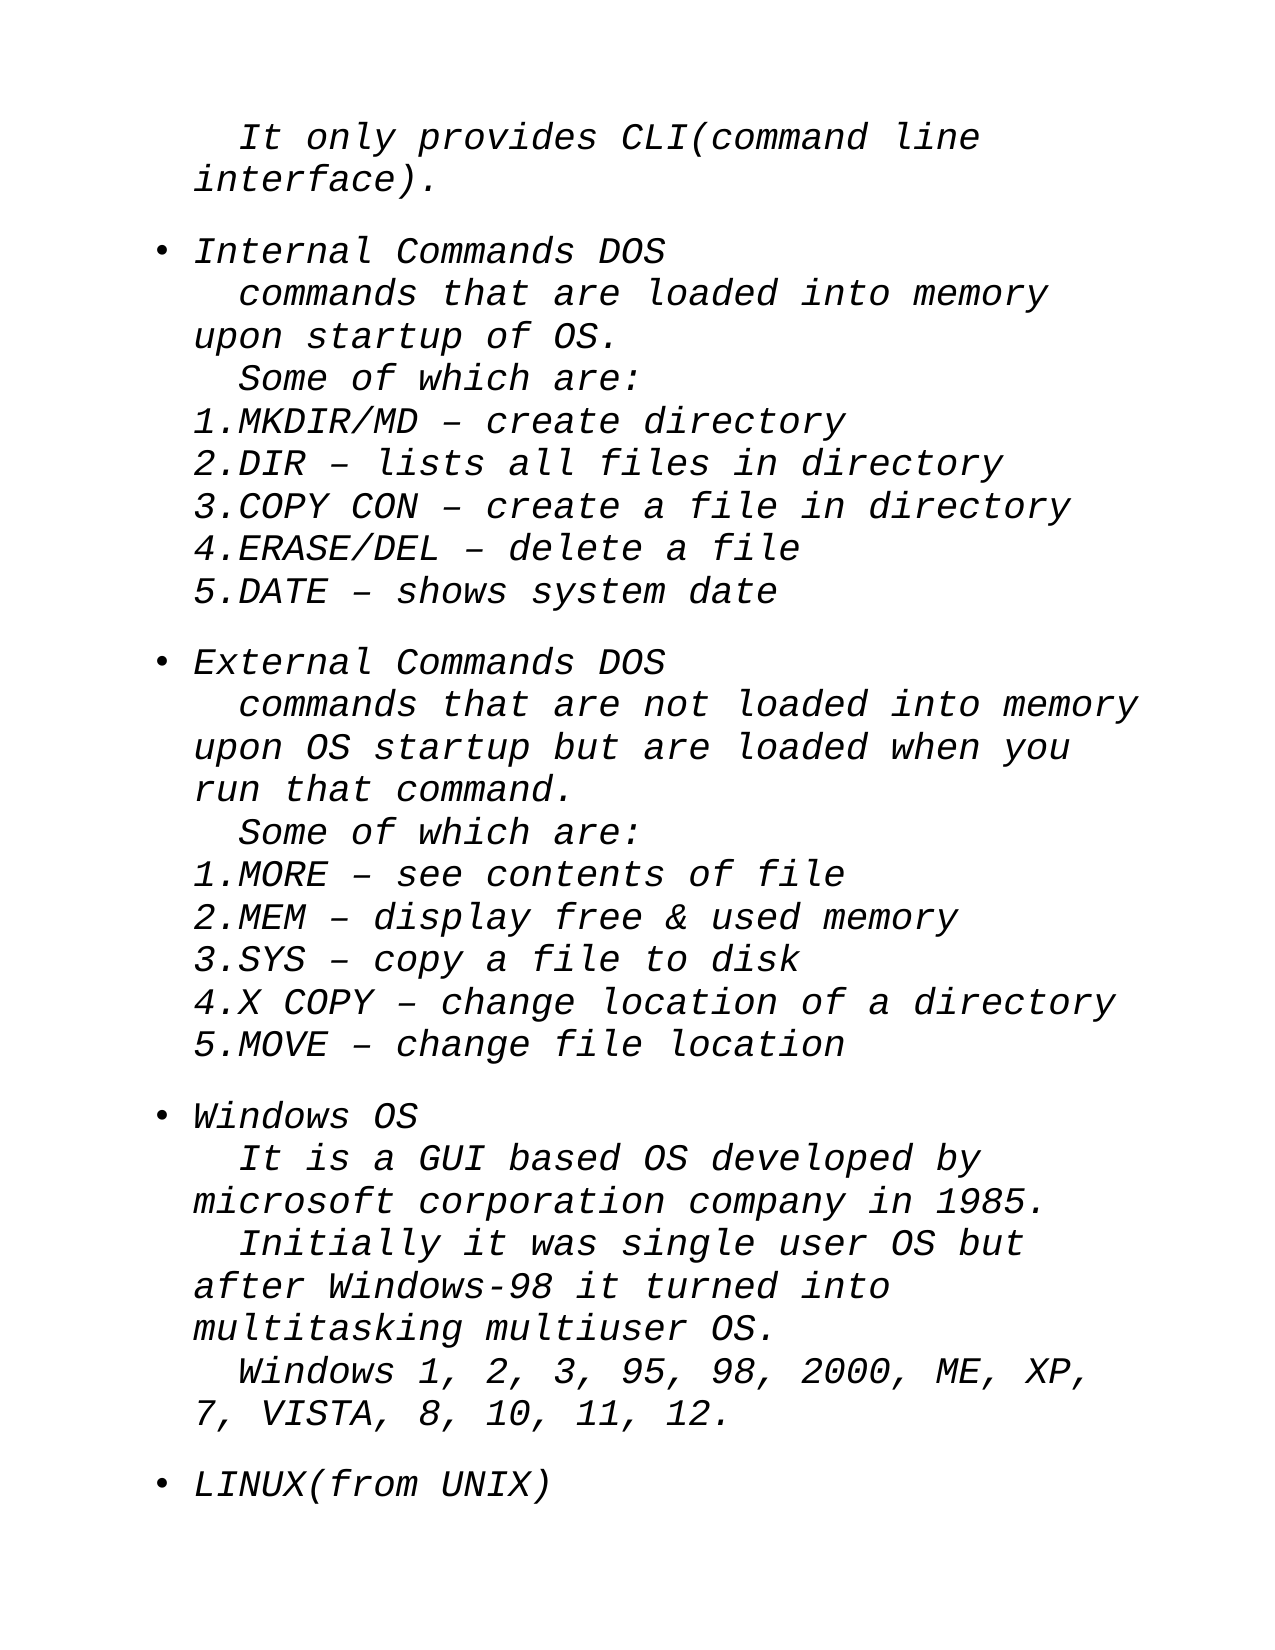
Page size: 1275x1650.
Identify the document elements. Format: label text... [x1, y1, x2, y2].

list 2.MEM – display free & used memory [156, 898, 1157, 941]
list Initially it was single user OS but after Windows-98 it turned into multitasking multiuser OS. [156, 1224, 1157, 1352]
list 1.MORE – see contents of file [156, 856, 1157, 898]
list External Commands DOS [156, 643, 1157, 686]
list Windows 1, 2, 3, 95, 98, 2000, ME, XP, 7, VISTA, 8, 10, 11, 12. [156, 1352, 1157, 1437]
list Some of which are: [156, 813, 1157, 856]
list 3.COPY CON – create a file in directory [156, 487, 1157, 529]
list 3.SYS – copy a file to disk [156, 941, 1157, 983]
list 5.DATE – shows system date [156, 572, 1157, 614]
list commands that are not loaded into memory upon OS startup but are loaded when you run that command. [156, 686, 1157, 813]
list 4.ERASE/DEL – delete a file [156, 529, 1157, 572]
list It only provides CLI(command line interface). [156, 118, 1157, 203]
list commands that are loaded into memory upon startup of OS. [156, 274, 1157, 359]
list 5.MOVE – change file location [156, 1026, 1157, 1068]
list 2.DIR – lists all files in directory [156, 444, 1157, 487]
list It is a GUI based OS developed by microsoft corporation company in 1985. [156, 1139, 1157, 1224]
list 4.X COPY – change location of a directory [156, 983, 1157, 1026]
list LINUX(from UNIX) [156, 1466, 1157, 1508]
list Some of which are: [156, 359, 1157, 402]
list Windows OS [156, 1097, 1157, 1139]
list Internal Commands DOS [156, 232, 1157, 274]
list 1.MKDIR/MD – create directory [156, 402, 1157, 444]
